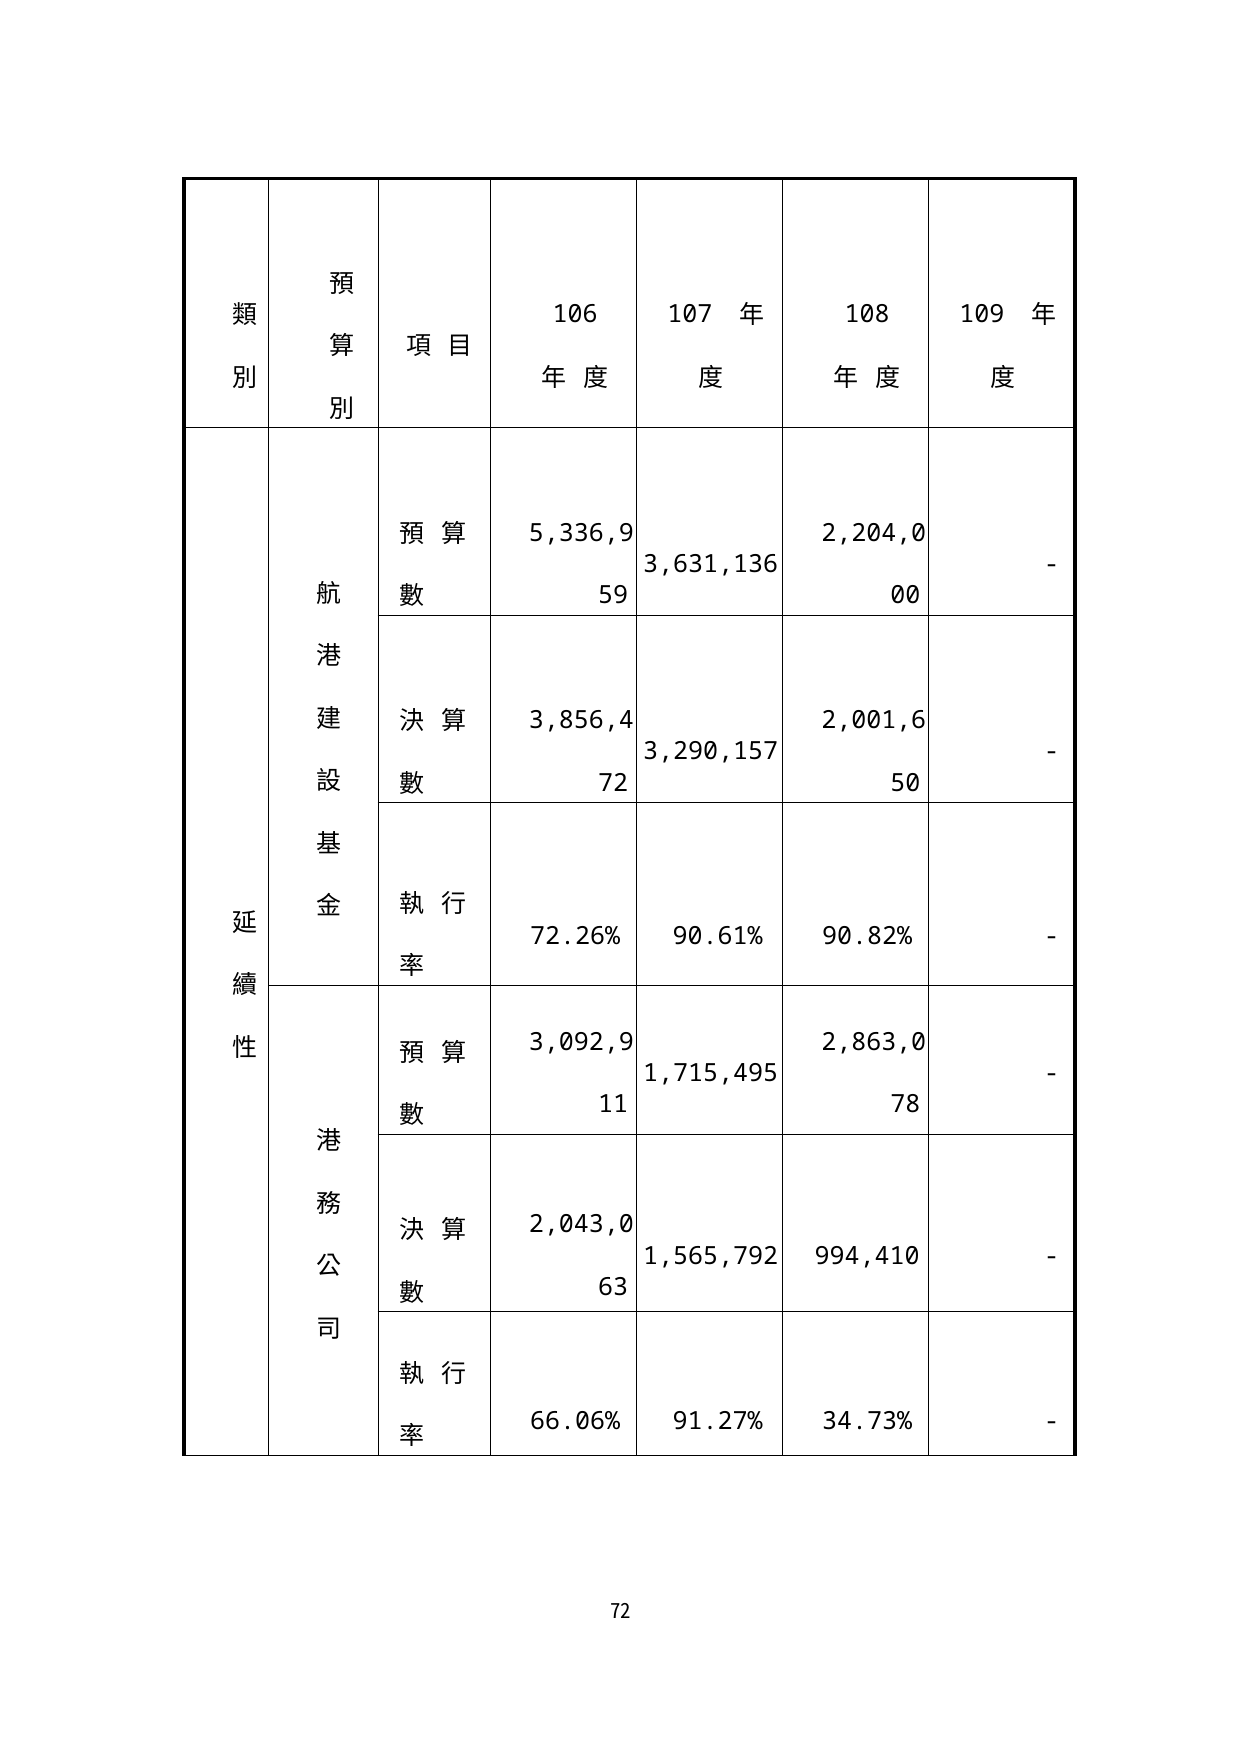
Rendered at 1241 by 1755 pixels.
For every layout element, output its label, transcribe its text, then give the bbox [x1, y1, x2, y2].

table_cell - [929, 1312, 1073, 1455]
table_cell 航港建設基金 [269, 428, 378, 985]
table_cell - [929, 428, 1073, 615]
table_header 預算別 [269, 180, 378, 427]
table_cell 3,092,911 [491, 986, 636, 1133]
table_cell 2,043,063 [491, 1135, 636, 1311]
table_cell 3,631,136 [637, 428, 782, 615]
table_cell 3,290,157 [637, 616, 782, 802]
table_cell 延續性 [186, 428, 268, 1455]
table_cell 34.73% [783, 1312, 928, 1455]
table_cell 3,856,472 [491, 616, 636, 802]
table_cell - [929, 1135, 1073, 1311]
table_cell 91.27% [637, 1312, 782, 1455]
table_header 107年度 [637, 180, 782, 427]
table_cell 執行率 [379, 1312, 490, 1455]
table_header 109年度 [929, 180, 1073, 427]
table_cell 66.06% [491, 1312, 636, 1455]
table_cell 執行率 [379, 803, 490, 985]
table_header 106年度 [491, 180, 636, 427]
table_cell 港務公司 [269, 986, 378, 1455]
table_cell 2,863,078 [783, 986, 928, 1133]
table_cell - [929, 986, 1073, 1133]
table_header 項目 [379, 180, 490, 427]
table_cell 5,336,959 [491, 428, 636, 615]
table_header 108年度 [783, 180, 928, 427]
table_cell 994,410 [783, 1135, 928, 1311]
table_cell - [929, 803, 1073, 985]
table_cell - [929, 616, 1073, 802]
table_cell 預算數 [379, 986, 490, 1133]
table_header 類別 [186, 180, 268, 427]
table_cell 72.26% [491, 803, 636, 985]
table_cell 1,715,495 [637, 986, 782, 1133]
table_cell 決算數 [379, 616, 490, 802]
table_cell 預算數 [379, 428, 490, 615]
table_cell 1,565,792 [637, 1135, 782, 1311]
table_cell 2,001,650 [783, 616, 928, 802]
table_cell 決算數 [379, 1135, 490, 1311]
table_cell 90.82% [783, 803, 928, 985]
table_cell 90.61% [637, 803, 782, 985]
table_cell 2,204,000 [783, 428, 928, 615]
